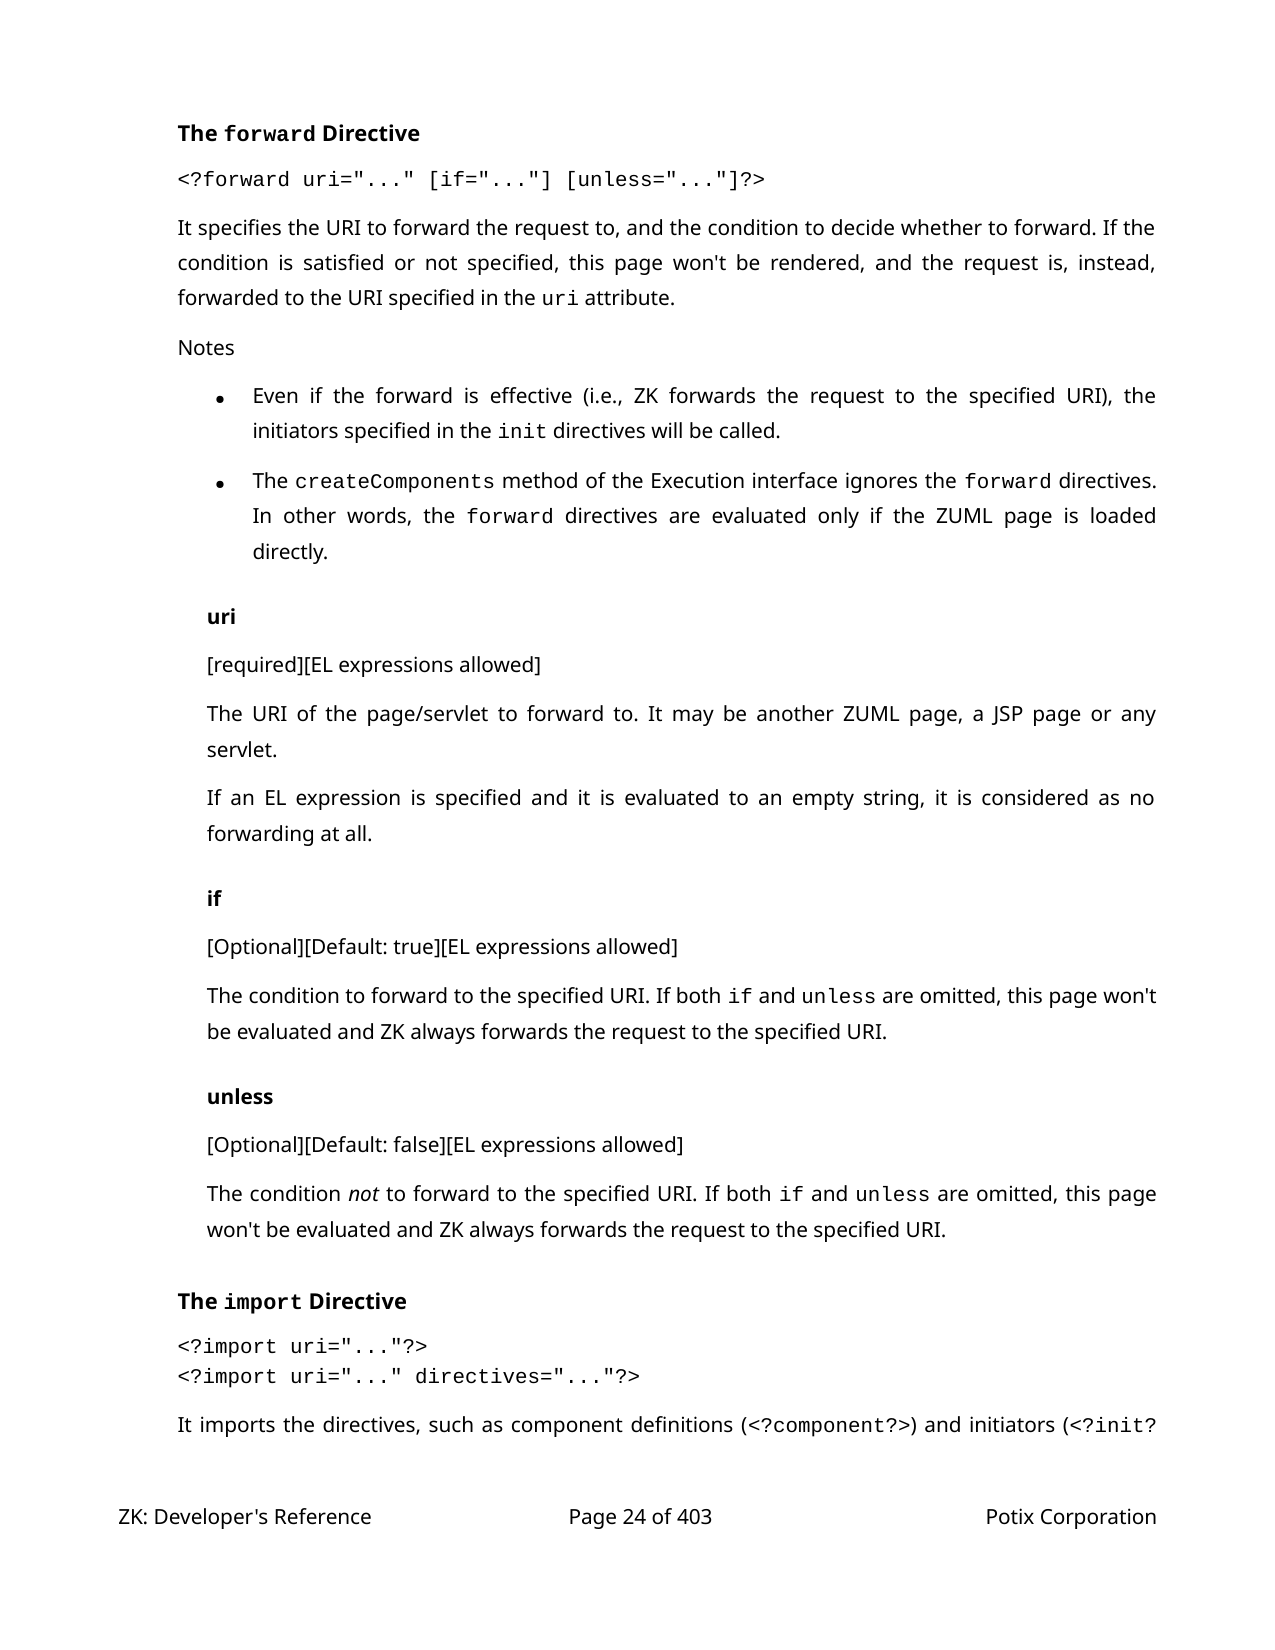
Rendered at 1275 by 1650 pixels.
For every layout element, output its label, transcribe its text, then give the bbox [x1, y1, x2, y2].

text It specifies the URI to forward the request to, and the condition to decide whether to forward. If the condition is satisfied or not specified, this page won't be rendered, and the request is, instead, forwarded to the URI specified in the uri attribute. [177, 213, 1157, 312]
subtitle if [207, 884, 1157, 912]
text The condition to forward to the specified URI. If both if and unless are omitted, this page won't be evaluated and ZK always forwards the request to the specified URI. [207, 981, 1157, 1045]
text <?forward uri="..." [if="..."] [unless="..."]?> [177, 169, 1157, 192]
text [Optional][Default: false][EL expressions allowed] [207, 1131, 1157, 1159]
subtitle uri [207, 602, 1157, 630]
list Even if the forward is effective (i.e., ZK forwards the request to the specified URI), the initiators specified in the init directives will be called. [215, 381, 1157, 445]
text If an EL expression is specified and it is evaluated to an empty string, it is considered as no forwarding at all. [207, 783, 1157, 847]
text <?import uri="..."?> <?import uri="..." directives="..."?> [177, 1336, 1157, 1389]
text [required][EL expressions allowed] [207, 651, 1157, 679]
text Notes [177, 333, 1157, 361]
list The createComponents method of the Execution interface ignores the forward directives. In other words, the forward directives are evaluated only if the ZUML page is loaded directly. [215, 466, 1157, 565]
subtitle The forward Directive [177, 118, 1157, 148]
subtitle unless [207, 1082, 1157, 1110]
text The URI of the page/servlet to forward to. It may be another ZUML page, a JSP page or any servlet. [207, 699, 1157, 763]
text [Optional][Default: true][EL expressions allowed] [207, 932, 1157, 961]
subtitle The import Directive [177, 1286, 1157, 1316]
text It imports the directives, such as component definitions (<?component?>) and initiators (<?init? [177, 1410, 1157, 1438]
text The condition not to forward to the specified URI. If both if and unless are omitted, this page won't be evaluated and ZK always forwards the request to the specified URI. [207, 1179, 1157, 1243]
